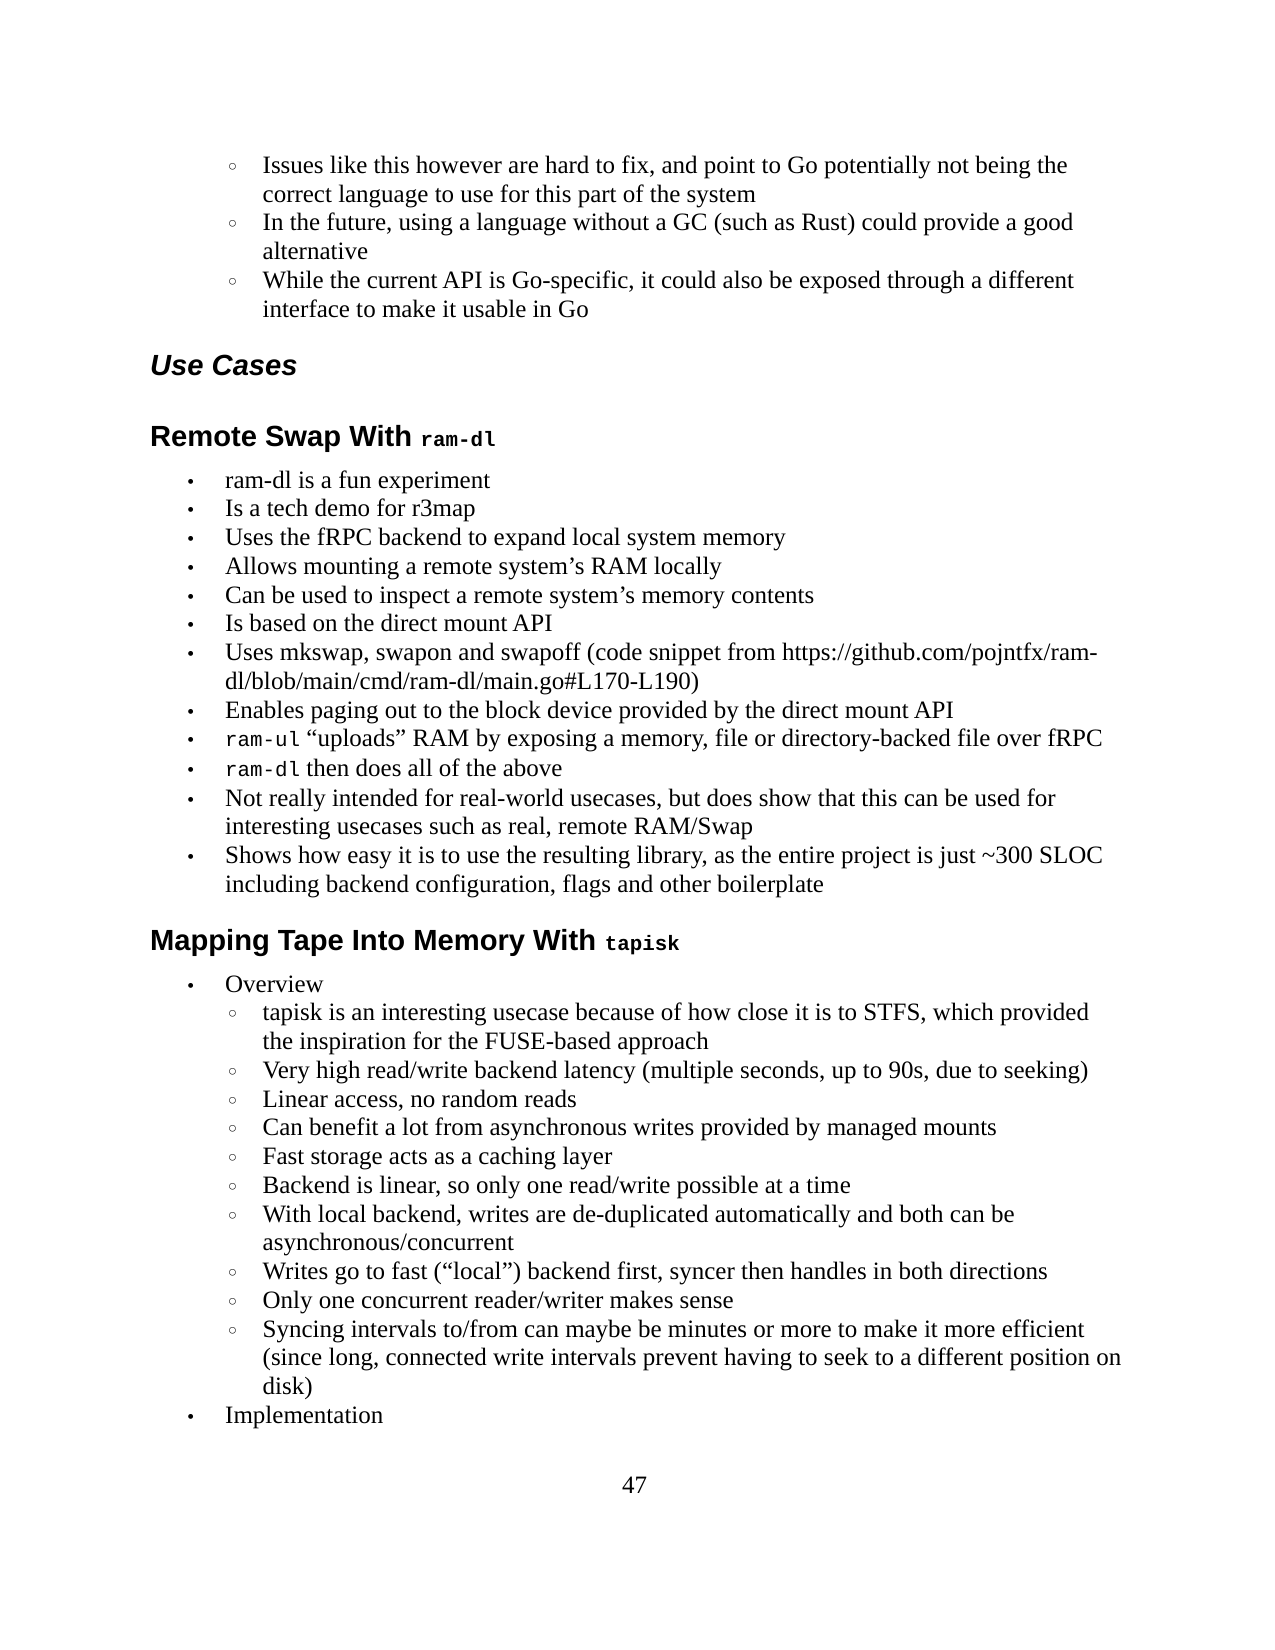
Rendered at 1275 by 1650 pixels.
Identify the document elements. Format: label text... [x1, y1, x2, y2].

list Can benefit a lot from asynchronous writes provided by managed mounts [225, 1112, 1125, 1141]
list Very high read/write backend latency (multiple seconds, up to 90s, due to seeking) [225, 1055, 1125, 1084]
list Allows mounting a remote system’s RAM locally [187, 551, 1125, 580]
list While the current API is Go-specific, it could also be exposed through a different interface to make it usable in Go [225, 265, 1125, 322]
subtitle Remote Swap With ram-dl [150, 418, 1125, 452]
list ram-dl is a fun experiment [187, 465, 1125, 493]
list Is based on the direct mount API [187, 608, 1125, 637]
list Can be used to inspect a remote system’s memory contents [187, 580, 1125, 608]
list Uses mkswap, swapon and swapoff (code snippet from https://github.com/pojntfx/ram-dl/blob/main/cmd/ram-dl/main.go#L170-L190) [187, 637, 1125, 695]
list Enables paging out to the block device provided by the direct mount API [187, 695, 1125, 723]
list Linear access, no random reads [225, 1084, 1125, 1112]
list In the future, using a language without a GC (such as Rust) could provide a good alternative [225, 207, 1125, 265]
subtitle Mapping Tape Into Memory With tapisk [150, 923, 1125, 956]
list Overview [187, 969, 1125, 997]
list Writes go to fast (“local”) backend first, syncer then handles in both directions [225, 1256, 1125, 1285]
list tapisk is an interesting usecase because of how close it is to STFS, which provided the inspiration for the FUSE-based approach [225, 997, 1125, 1055]
list Not really intended for real-world usecases, but does show that this can be used for interesting usecases such as real, remote RAM/Swap [187, 783, 1125, 840]
list Issues like this however are hard to fix, and point to Go potentially not being the correct language to use for this part of the system [225, 150, 1125, 207]
list Uses the fRPC backend to expand local system memory [187, 522, 1125, 551]
list Fast storage acts as a caching layer [225, 1141, 1125, 1170]
list ram-dl then does all of the above [187, 753, 1125, 783]
list Implementation [187, 1400, 1125, 1429]
list With local backend, writes are de-duplicated automatically and both can be asynchronous/concurrent [225, 1199, 1125, 1256]
list Only one concurrent reader/writer makes sense [225, 1285, 1125, 1314]
list Shows how easy it is to use the resulting library, as the entire project is just ~300 SLOC including backend configuration, flags and other boilerplate [187, 840, 1125, 898]
subtitle Use Cases [150, 347, 1125, 381]
list Is a tech demo for r3map [187, 493, 1125, 522]
list Backend is linear, so only one read/write possible at a time [225, 1170, 1125, 1199]
list Syncing intervals to/from can maybe be minutes or more to make it more efficient (since long, connected write intervals prevent having to seek to a different position on disk) [225, 1314, 1125, 1400]
list ram-ul “uploads” RAM by exposing a memory, file or directory-backed file over fRPC [187, 723, 1125, 753]
